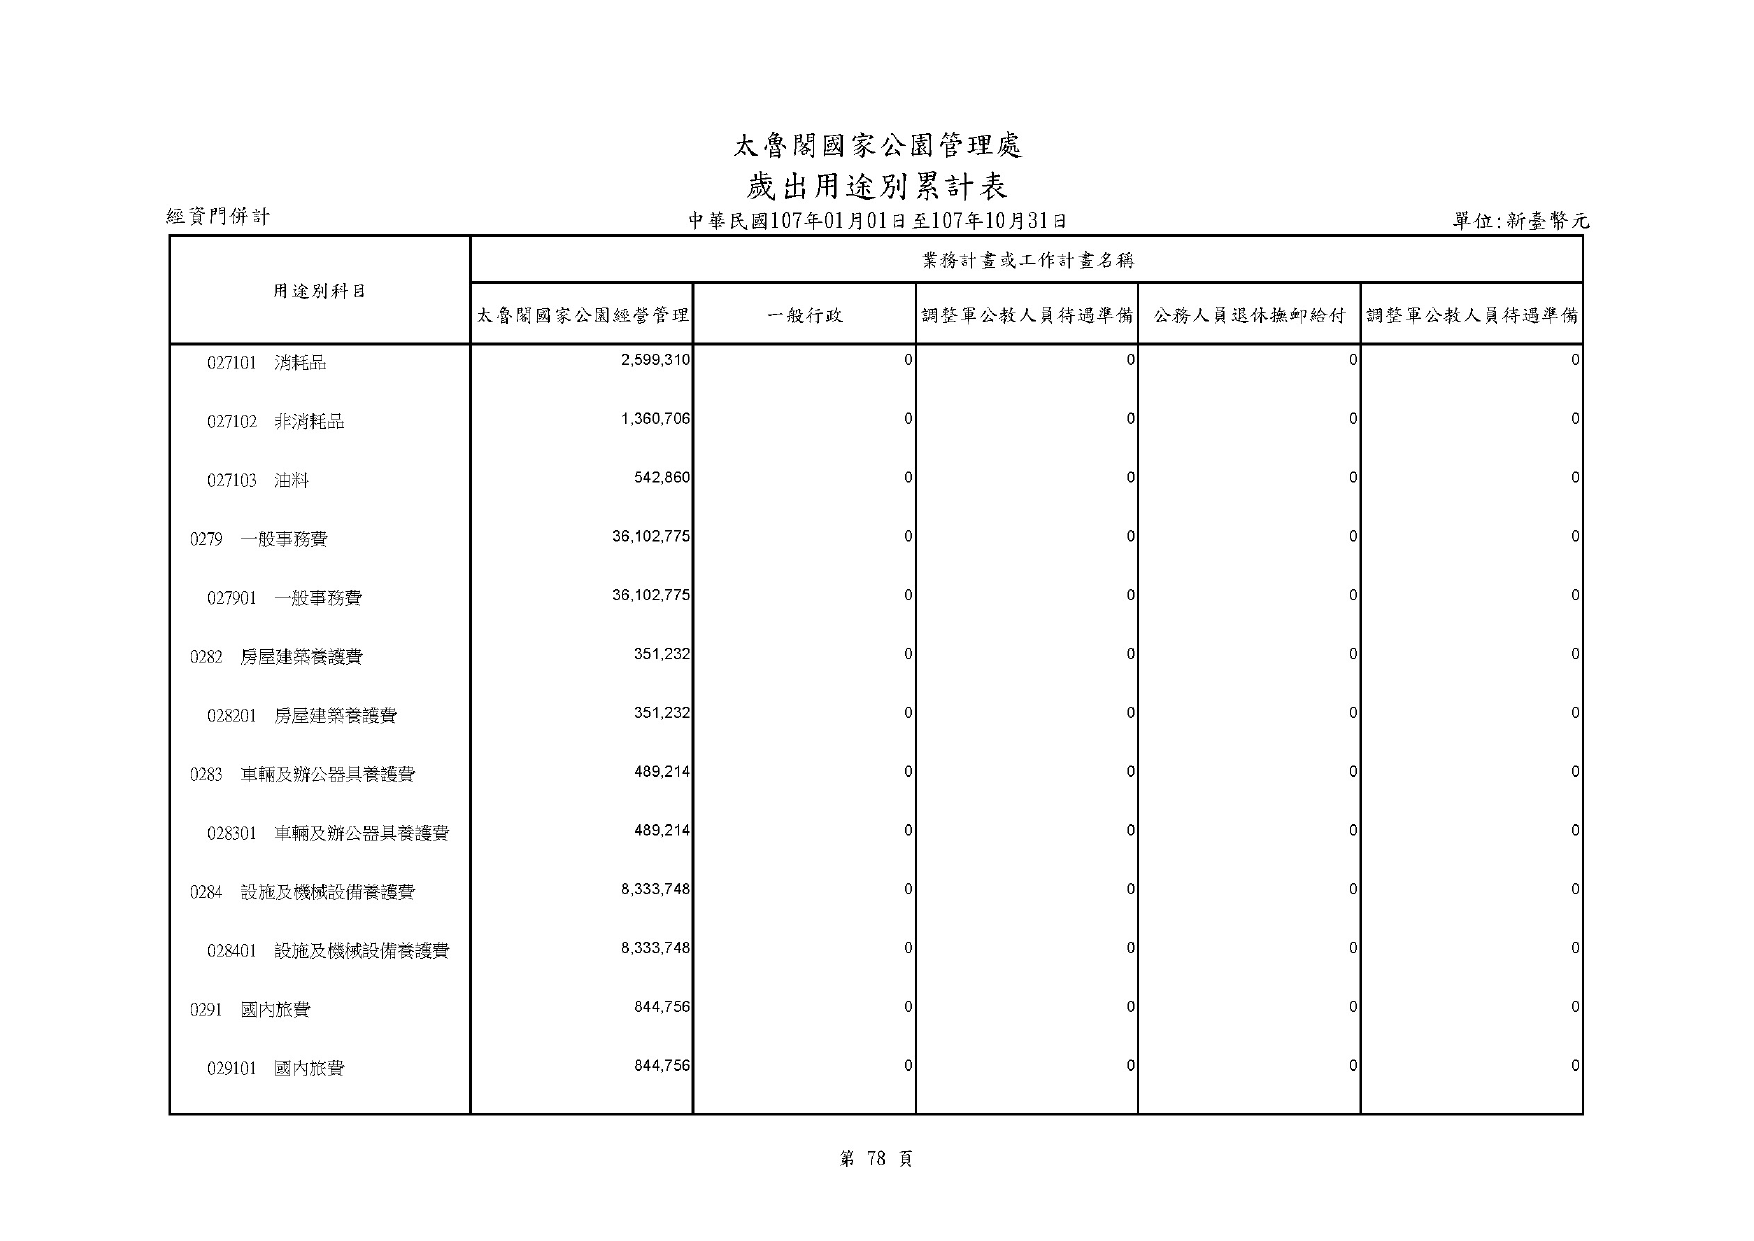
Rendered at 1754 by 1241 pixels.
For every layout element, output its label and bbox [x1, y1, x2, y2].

picture [59, 59, 1695, 1216]
